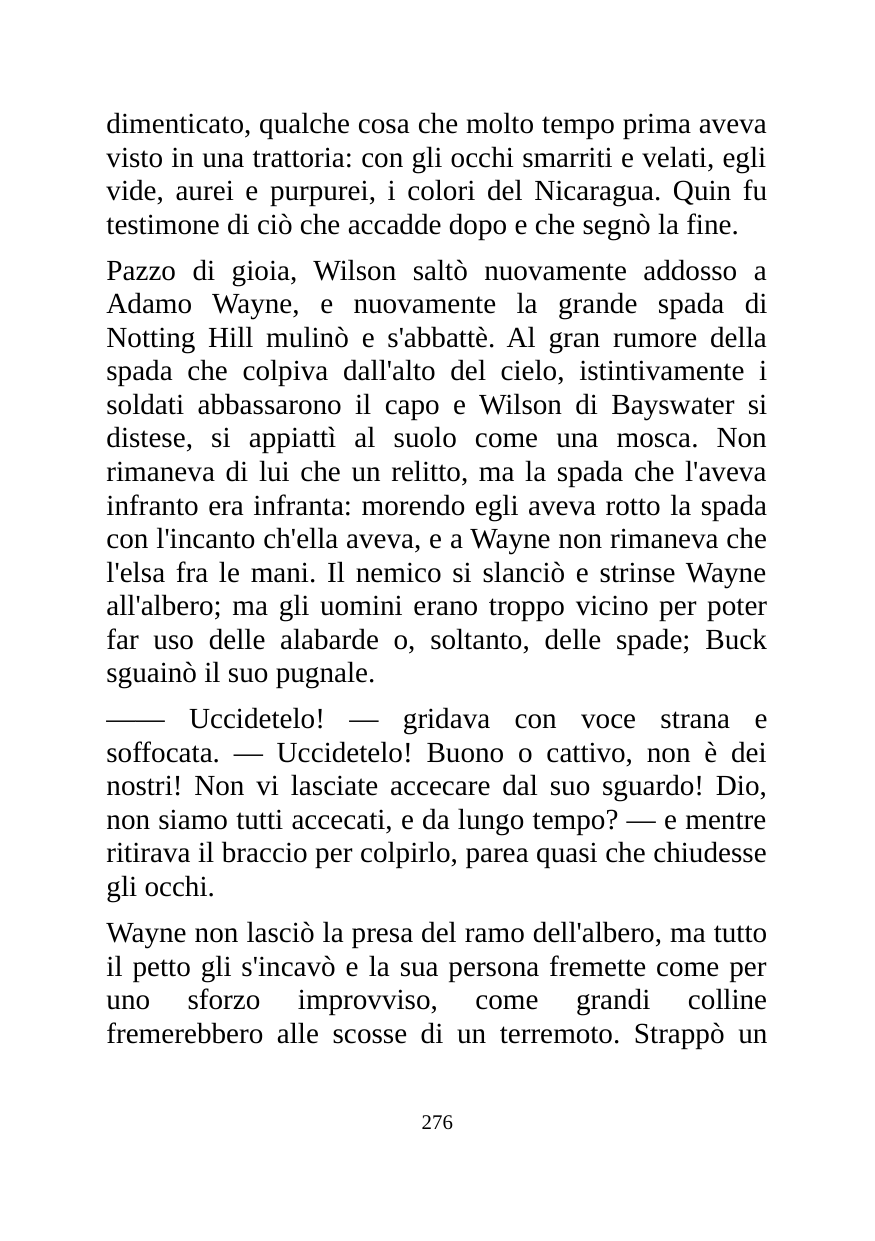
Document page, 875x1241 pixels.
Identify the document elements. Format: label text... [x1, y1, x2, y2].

text Pazzo di gioia, Wilson saltò nuovamente addosso a Adamo Wayne, e nuovamente la grande spada di Notting Hill mulinò e s'abbattè. Al gran rumore della spada che colpiva dall'alto del cielo, istintivamente i soldati abbassarono il capo e Wilson di Bayswater si distese, si appiattì al suolo come una mosca. Non rimaneva di lui che un relitto, ma la spada che l'aveva infranto era infranta: morendo egli aveva rotto la spada con l'incanto ch'ella aveva, e a Wayne non rimaneva che l'elsa fra le mani. Il nemico si slanciò e strinse Wayne all'albero; ma gli uomini erano troppo vicino per poter far uso delle alabarde o, soltanto, delle spade; Buck sguainò il suo pugnale. [106, 253, 768, 689]
text Wayne non lasciò la presa del ramo dell'albero, ma tutto il petto gli s'incavò e la sua persona fremette come per uno sforzo improvviso, come grandi colline fremerebbero alle scosse di un terremoto. Strappò un [106, 915, 768, 1049]
text —— Uccidetelo! — gridava con voce strana e soffocata. — Uccidetelo! Buono o cattivo, non è dei nostri! Non vi lasciate accecare dal suo sguardo! Dio, non siamo tutti accecati, e da lungo tempo? — e mentre ritirava il braccio per colpirlo, parea quasi che chiudesse gli occhi. [106, 701, 768, 903]
text dimenticato, qualche cosa che molto tempo prima aveva visto in una trattoria: con gli occhi smarriti e velati, egli vide, aurei e purpurei, i colori del Nicaragua. Quin fu testimone di ciò che accadde dopo e che segnò la fine. [106, 106, 768, 240]
